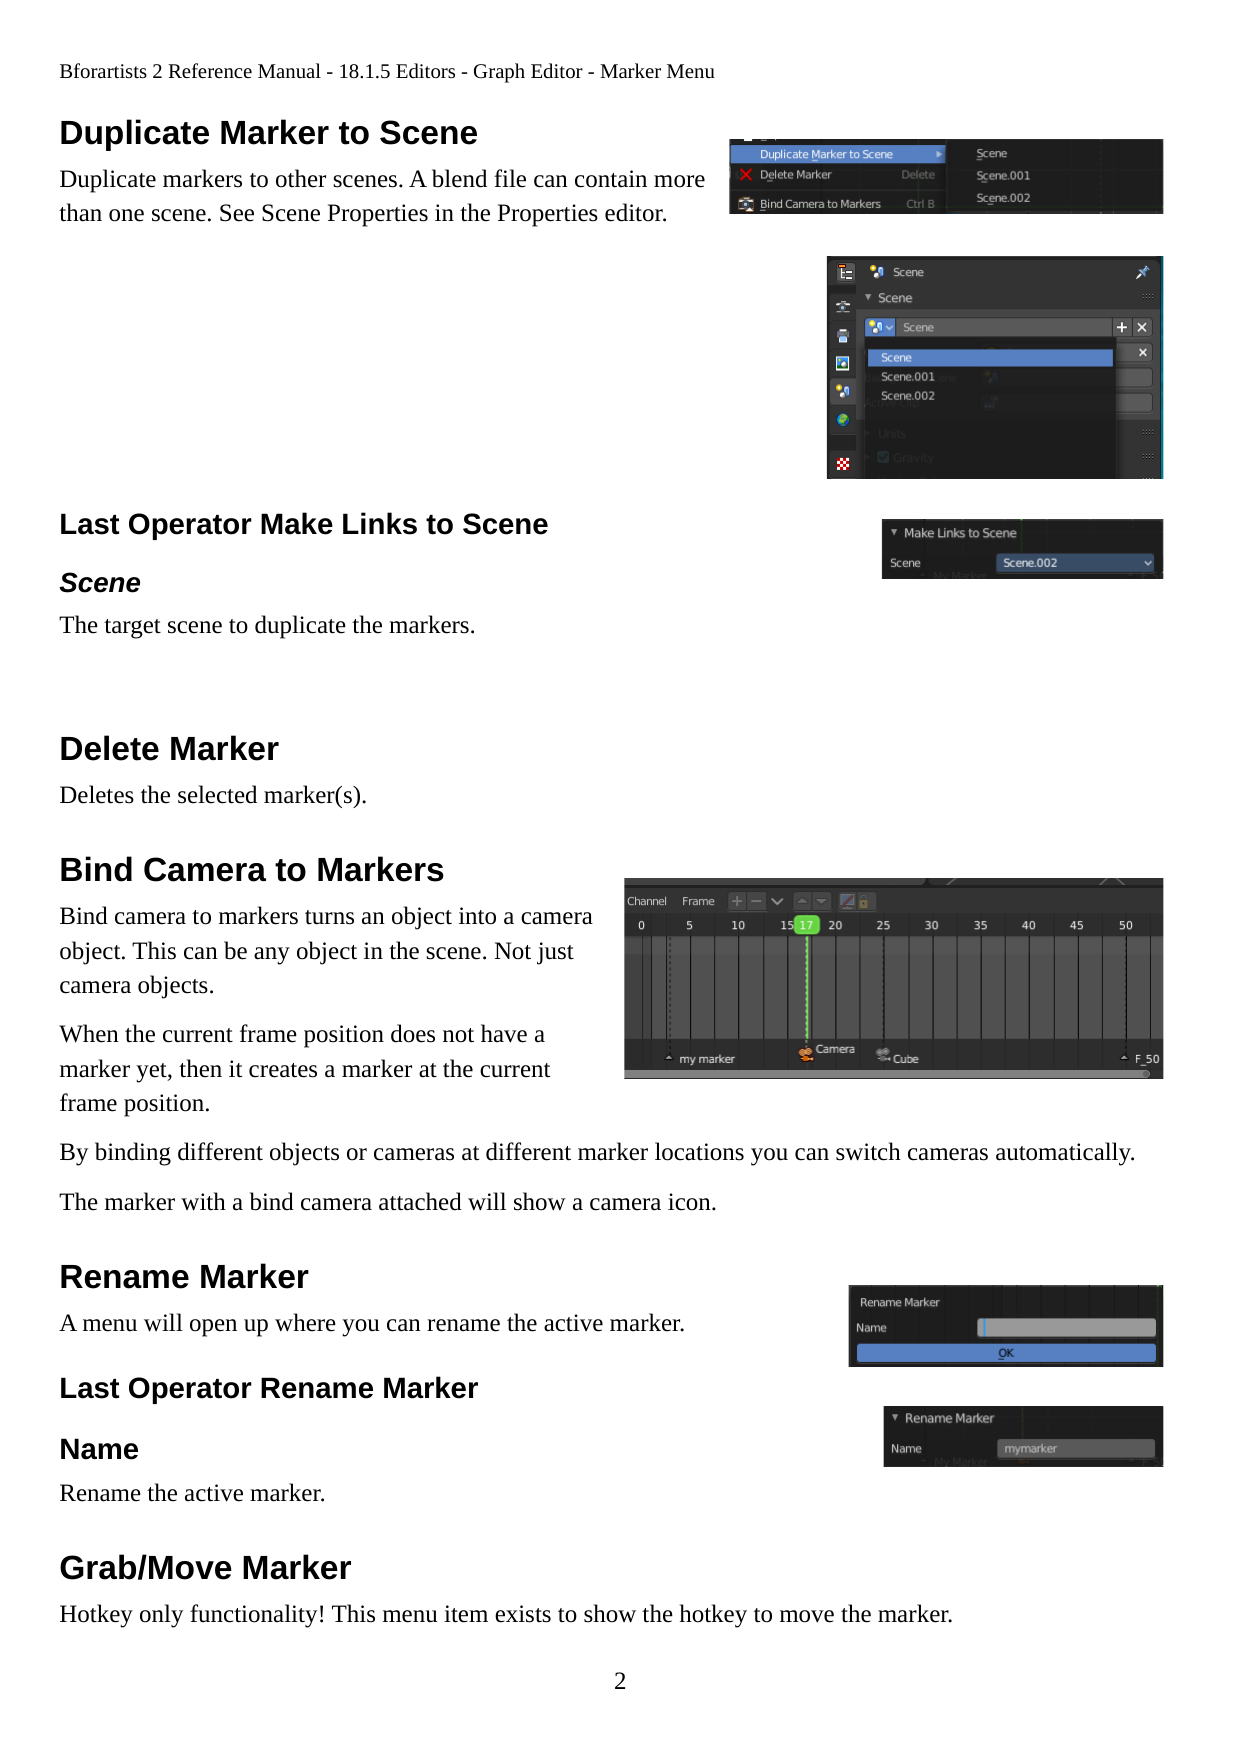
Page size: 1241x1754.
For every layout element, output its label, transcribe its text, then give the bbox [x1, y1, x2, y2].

picture [624, 878, 1164, 1079]
text Rename the active marker. [59, 1478, 1181, 1507]
subtitle Delete Marker [59, 729, 1181, 768]
subtitle Bind Camera to Markers [59, 850, 1181, 889]
text Bind camera to markers turns an object into a camera object. This can be any object in the scene. Not just camera objects. [59, 901, 624, 999]
picture [729, 139, 1164, 214]
text The marker with a bind camera attached will show a camera icon. [59, 1187, 1181, 1215]
subtitle Rename Marker [59, 1256, 1181, 1295]
subtitle Name [59, 1432, 883, 1466]
text By binding different objects or cameras at different marker locations you can switch cameras automatically. [59, 1137, 1181, 1166]
text Hotkey only functionality! This menu item exists to show the hotkey to move the marker. [59, 1599, 1181, 1628]
subtitle Duplicate Marker to Scene [59, 113, 1181, 151]
text Duplicate markers to other scenes. A blend file can contain more than one scene. See Scene Properties in the Properties editor. [59, 164, 1181, 227]
subtitle Grab/Move Marker [59, 1548, 1181, 1587]
subtitle Last Operator Rename Marker [59, 1371, 1181, 1405]
text Deletes the selected marker(s). [59, 780, 1181, 809]
picture [881, 519, 1164, 579]
text A menu will open up where you can rename the active marker. [59, 1308, 848, 1336]
picture [883, 1406, 1164, 1467]
subtitle Last Operator Make Links to Scene [59, 507, 1181, 541]
text When the current frame position does not have a marker yet, then it creates a marker at the current frame position. [59, 1019, 1181, 1117]
subtitle Scene [59, 566, 1181, 598]
subtitle [1164, 1432, 1181, 1466]
text The target scene to duplicate the markers. [59, 610, 1181, 639]
picture [848, 1285, 1164, 1367]
picture [826, 256, 1164, 479]
